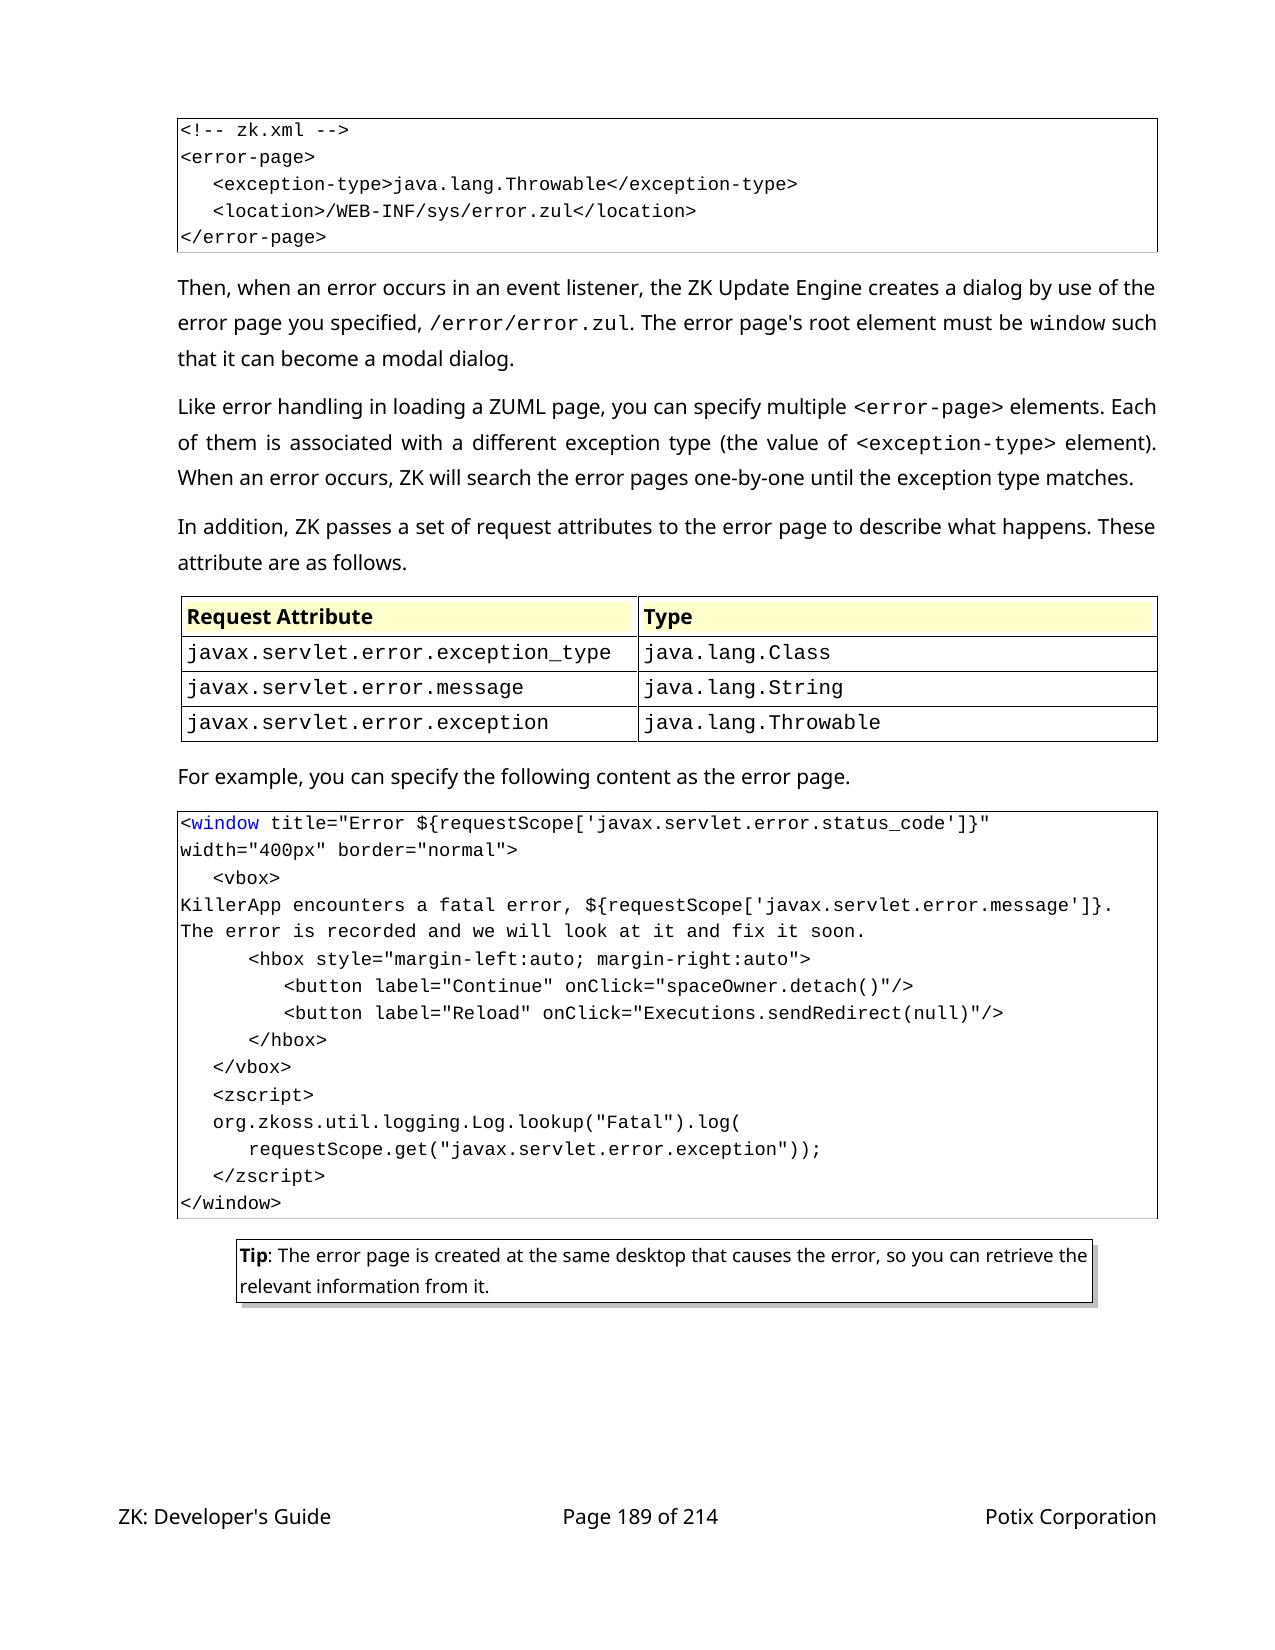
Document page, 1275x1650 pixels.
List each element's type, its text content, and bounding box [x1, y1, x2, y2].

text </hbox> [178, 1028, 1157, 1052]
text org.zkoss.util.logging.Log.lookup("Fatal").log( [178, 1109, 1157, 1134]
table_cell javax.servlet.error.exception [182, 707, 637, 741]
text Tip: The error page is created at the same desktop that causes the error, so you can retrieve the relevant information from it. [237, 1240, 1092, 1302]
table_cell java.lang.String [639, 672, 1157, 706]
text </window> [178, 1191, 1157, 1218]
text Then, when an error occurs in an event listener, the ZK Update Engine creates a dialog by use of the error page you specified, /error/error.zul. The error page's root element must be window such that it can become a modal dialog. [177, 273, 1157, 372]
table_header Request Attribute [182, 597, 637, 636]
text width="400px" border="normal"> [178, 838, 1157, 863]
text Like error handling in loading a ZUML page, you can specify multiple <error-page> elements. Each of them is associated with a different exception type (the value of <exception-type> element). When an error occurs, ZK will search the error pages one-by-one until the exception type matches. [177, 392, 1157, 492]
text <zscript> [178, 1082, 1157, 1107]
text For example, you can specify the following content as the error page. [177, 762, 1157, 791]
text <button label="Reload" onClick="Executions.sendRedirect(null)"/> [178, 1001, 1157, 1025]
text In addition, ZK passes a set of request attributes to the error page to describe what happens. These attribute are as follows. [177, 512, 1157, 576]
table_cell javax.servlet.error.message [182, 672, 637, 706]
table_cell javax.servlet.error.exception_type [182, 637, 637, 671]
text <window title="Error ${requestScope['javax.servlet.error.status_code']}" [178, 812, 1157, 835]
text KillerApp encounters a fatal error, ${requestScope['javax.servlet.error.message']}. The error is recorded and we will look at it and fix it soon. [178, 893, 1157, 943]
table_header Type [639, 597, 1157, 636]
table_cell java.lang.Class [639, 637, 1157, 671]
text </zscript> [178, 1164, 1157, 1188]
text <vbox> [178, 866, 1157, 890]
text </vbox> [178, 1055, 1157, 1079]
text requestScope.get("javax.servlet.error.exception")); [178, 1137, 1157, 1161]
text <error-page> <exception-type>java.lang.Throwable</exception-type> <location>/WEB-INF/sys/error.zul</location> </error-page> [178, 145, 1157, 252]
text <hbox style="margin-left:auto; margin-right:auto"> [178, 946, 1157, 971]
table_cell java.lang.Throwable [639, 707, 1157, 741]
text <button label="Continue" onClick="spaceOwner.detach()"/> [178, 974, 1157, 998]
text <!-- zk.xml --> [178, 119, 1157, 142]
